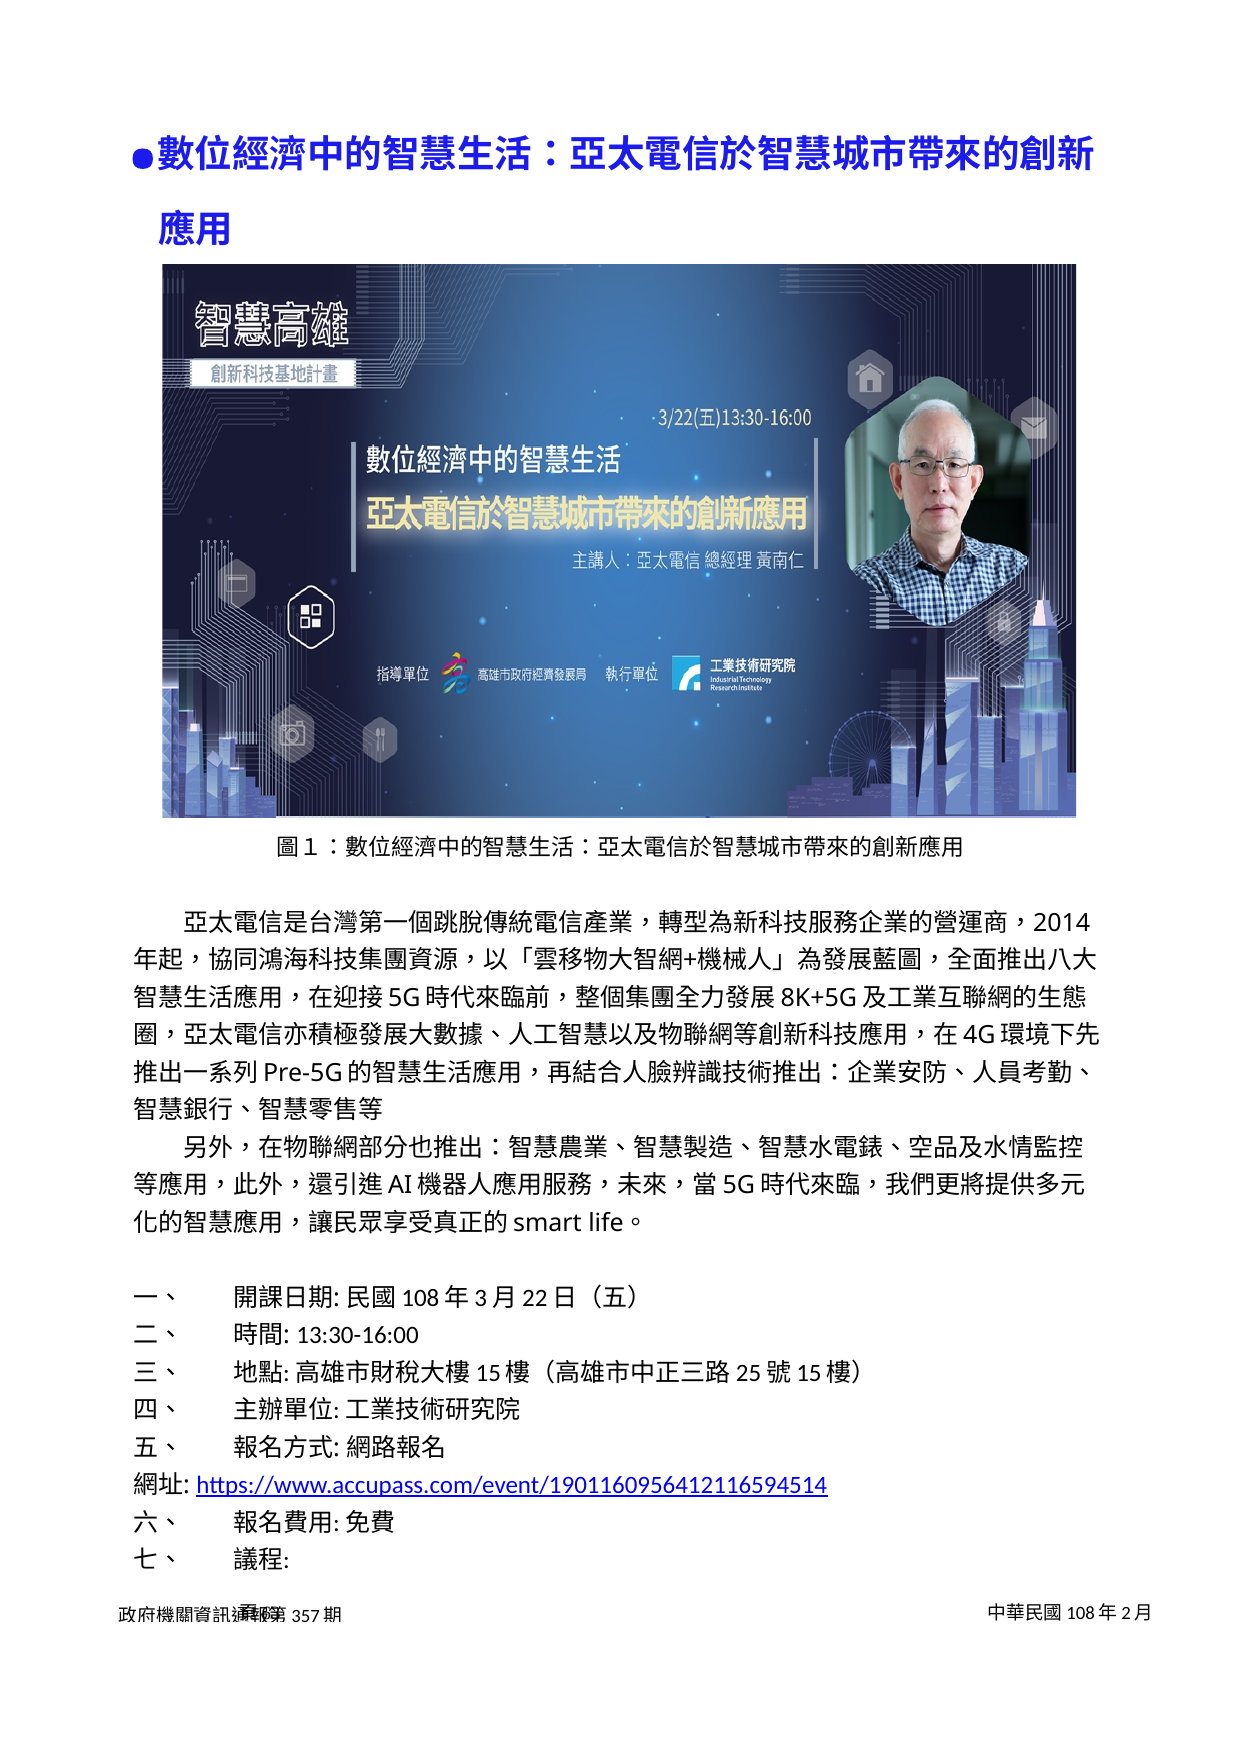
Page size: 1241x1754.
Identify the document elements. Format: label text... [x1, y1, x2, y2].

text 網址: https://www.accupass.com/event/1901160956412116594514 [133, 1464, 1107, 1502]
list 開課日期: 民國108年3月22日（五） [133, 1277, 1107, 1314]
text 數位經濟中的智慧生活：亞太電信於智慧城市帶來的創新應用 [133, 114, 1107, 264]
picture [162, 264, 1077, 818]
text 亞太電信是台灣第一個跳脫傳統電信產業，轉型為新科技服務企業的營運商，2014年起，協同鴻海科技集團資源，以「雲移物大智網+機械人」為發展藍圖，全面推出八大智慧生活應用，在迎接5G時代來臨前，整個集團全力發展8K+5G及工業互聯網的生態圈，亞太電信亦積極發展大數據、人工智慧以及物聯網等創新科技應用，在4G環境下先推出一系列Pre-5G的智慧生活應用，再結合人臉辨識技術推出：企業安防、人員考勤、智慧銀行、智慧零售等 [133, 902, 1107, 1127]
list 報名費用: 免費 [133, 1502, 1107, 1539]
list 地點: 高雄市財稅大樓15樓（高雄市中正三路25號15樓） [133, 1352, 1107, 1389]
text 另外，在物聯網部分也推出：智慧農業、智慧製造、智慧水電錶、空品及水情監控等應用，此外，還引進AI機器人應用服務，未來，當5G時代來臨，我們更將提供多元化的智慧應用，讓民眾享受真正的smart life。 [133, 1127, 1107, 1239]
list 報名方式: 網路報名 [133, 1427, 1107, 1464]
list 時間: 13:30-16:00 [133, 1314, 1107, 1352]
list 議程: [133, 1539, 1107, 1577]
list 主辦單位: 工業技術研究院 [133, 1389, 1107, 1427]
text 圖１：數位經濟中的智慧生活：亞太電信於智慧城市帶來的創新應用 [133, 827, 1107, 864]
